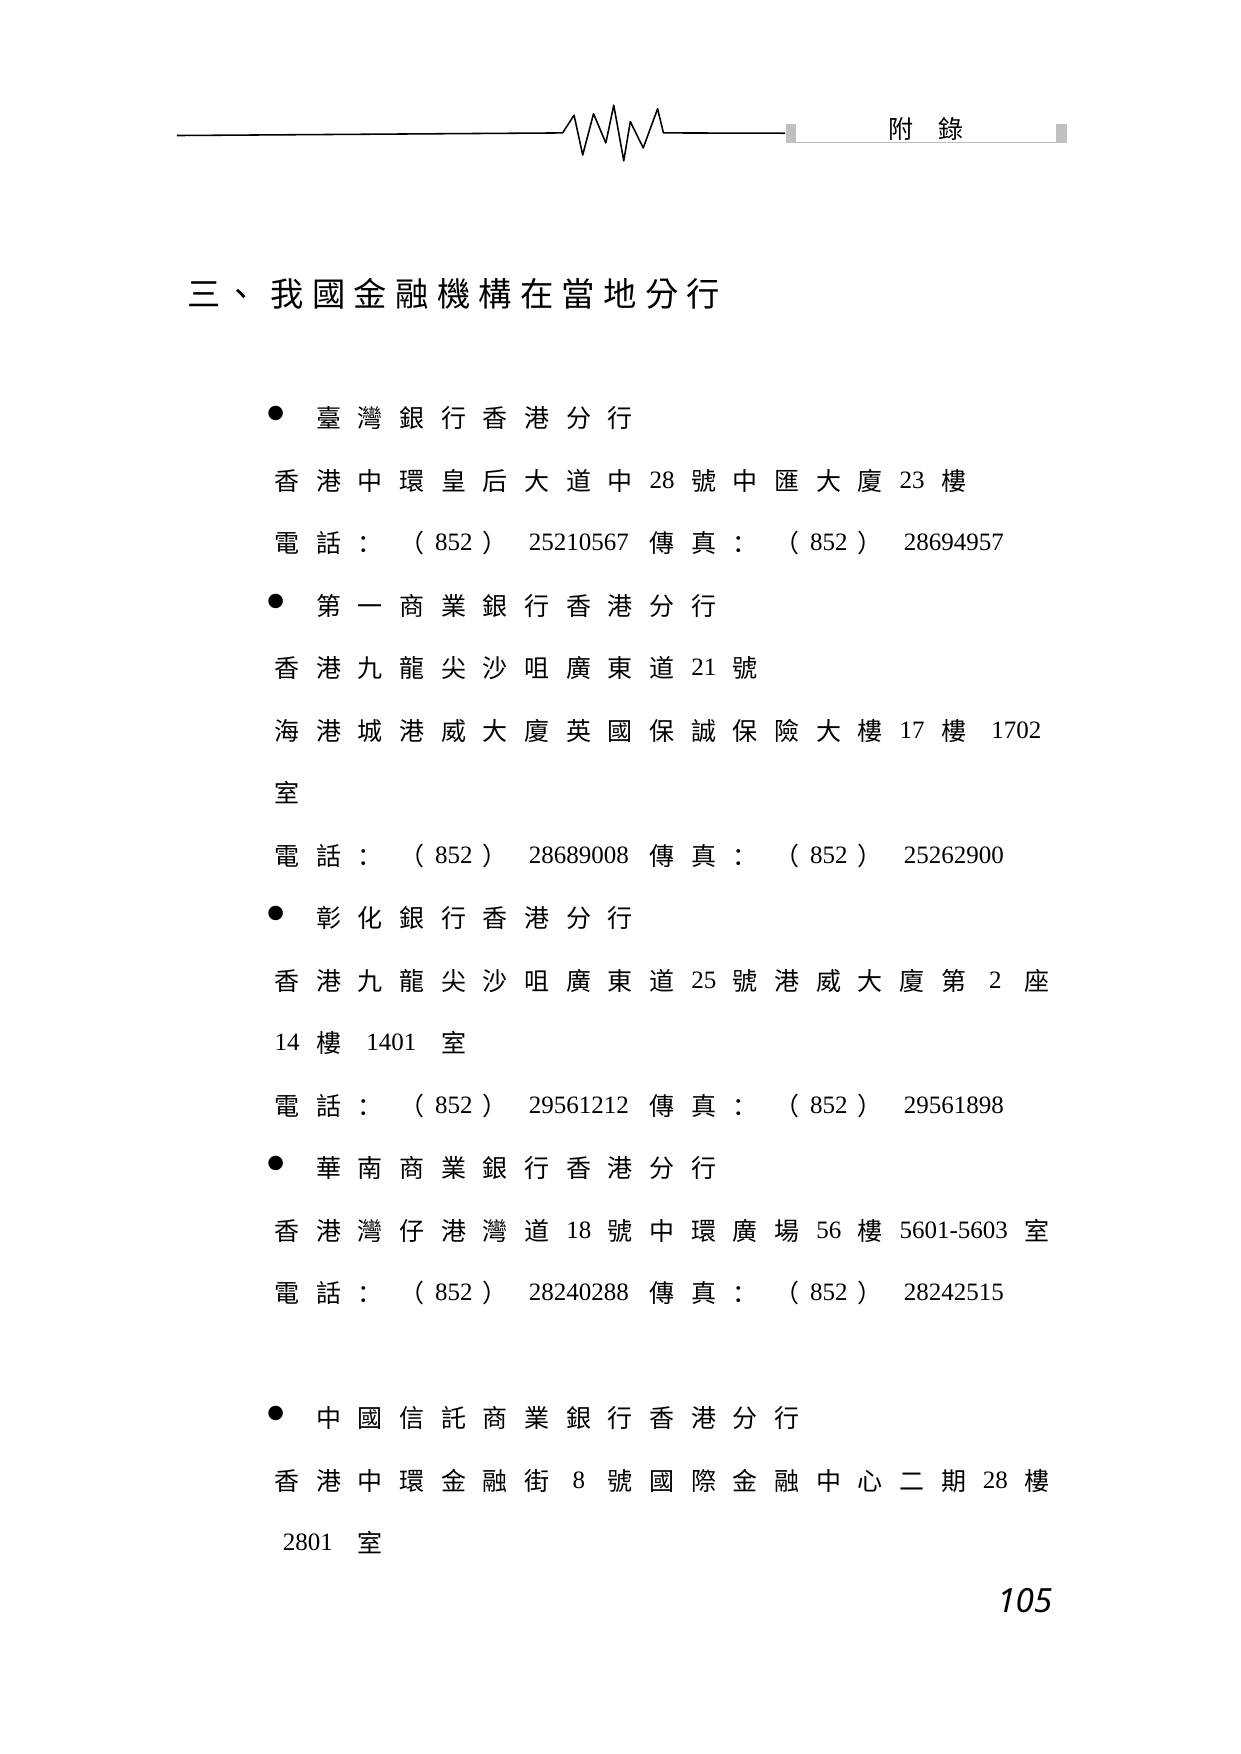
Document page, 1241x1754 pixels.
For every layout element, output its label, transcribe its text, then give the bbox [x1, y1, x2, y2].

text 香港灣仔港灣道18號中環廣場56樓5601-5603室 [262, 1188, 1058, 1250]
text 電話：（852）29561212傳真：（852）29561898 [262, 1063, 1058, 1125]
text 三、我國金融機構在當地分行 [183, 250, 1058, 313]
list 華南商業銀行香港分行 [242, 1125, 1058, 1188]
text 電話：（852）28240288傳真：（852）28242515 [262, 1250, 1058, 1313]
text 香港中環金融街8號國際金融中心二期28樓2801室 [262, 1438, 1058, 1563]
text 電話：（852）28689008傳真：（852）25262900 [262, 813, 1058, 875]
list 第一商業銀行香港分行 [242, 563, 1058, 625]
text 香港九龍尖沙咀廣東道25號港威大廈第2座14樓1401室 [262, 938, 1058, 1063]
text 香港中環皇后大道中28號中匯大廈23樓 [262, 438, 1058, 500]
list 彰化銀行香港分行 [242, 875, 1058, 938]
text 海港城港威大廈英國保誠保險大樓17樓1702室 [262, 688, 1058, 813]
list 中國信託商業銀行香港分行 [242, 1375, 1058, 1438]
list 臺灣銀行香港分行 [242, 375, 1058, 438]
text 電話：（852）25210567傳真：（852）28694957 [262, 500, 1058, 563]
text 香港九龍尖沙咀廣東道21號 [262, 625, 1058, 688]
